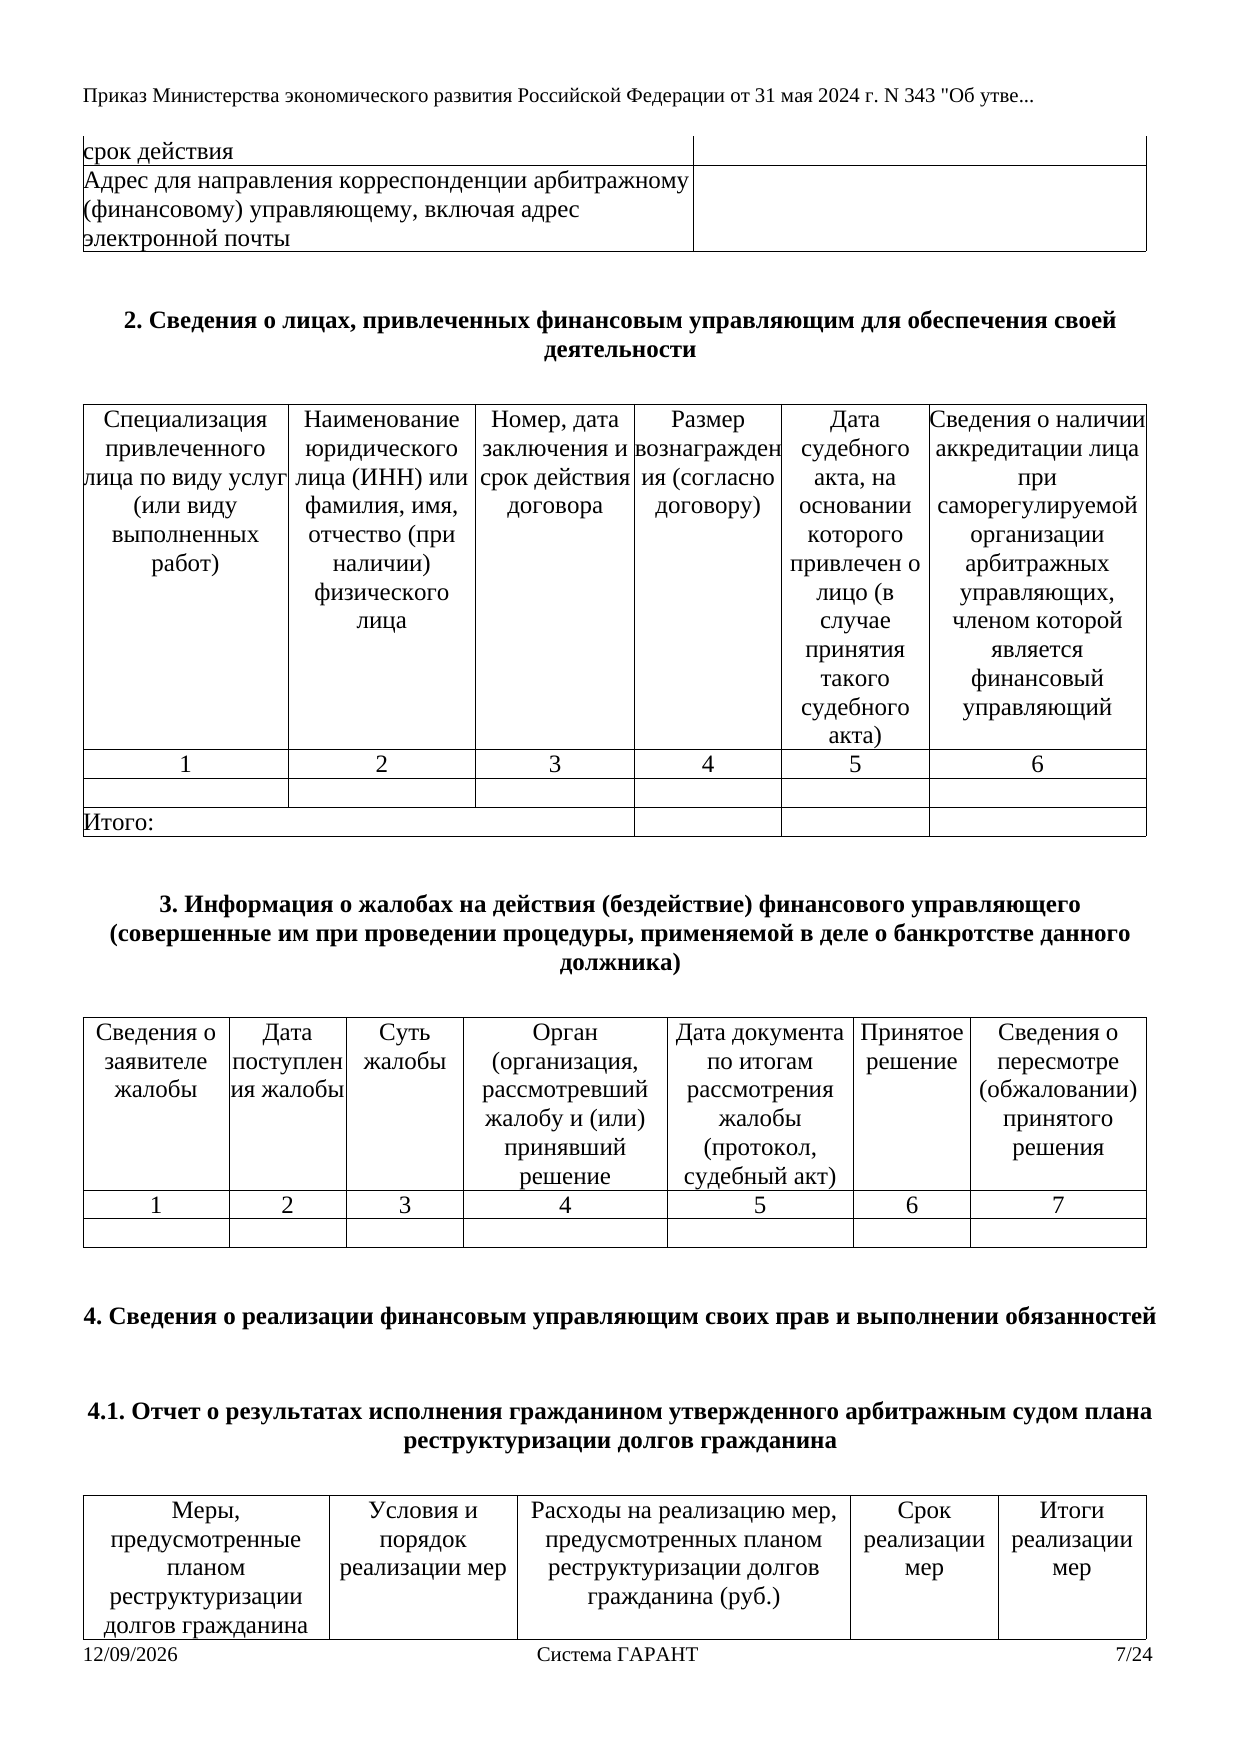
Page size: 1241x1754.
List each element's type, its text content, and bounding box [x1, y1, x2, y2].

table_header Номер, дата заключения и срок действия договора [476, 405, 634, 749]
table_header Принятое решение [854, 1018, 970, 1190]
table_header Дата поступления жалобы [230, 1018, 346, 1190]
table_cell [289, 779, 475, 807]
table_header Суть жалобы [347, 1018, 463, 1190]
table_cell [782, 779, 929, 807]
table_cell 2 [289, 750, 475, 778]
table_cell 2 [230, 1191, 346, 1218]
table_header Специализация привлеченного лица по виду услуг (или виду выполненных работ) [84, 405, 288, 749]
table_cell Итого: [84, 808, 634, 836]
table_cell [635, 779, 781, 807]
subtitle 3. Информация о жалобах на действия (бездействие) финансового управляющего (совершенные им при проведении процедуры, применяемой в деле о банкротстве данного должника) [83, 889, 1157, 976]
table_header Итоги реализации мер [999, 1496, 1146, 1639]
table_cell [694, 136, 1146, 165]
table_header Меры, предусмотренные планом реструктуризации долгов гражданина [84, 1496, 329, 1639]
table_cell 6 [930, 750, 1146, 778]
table_cell 1 [84, 750, 288, 778]
table_cell [930, 779, 1146, 807]
table_header Сведения о наличии аккредитации лица при саморегулируемой организации арбитражных управляющих, членом которой является финансовый управляющий [930, 405, 1146, 749]
table_header Размер вознаграждения (согласно договору) [635, 405, 781, 749]
table_cell [635, 808, 781, 836]
table_header Наименование юридического лица (ИНН) или фамилия, имя, отчество (при наличии) физического лица [289, 405, 475, 749]
table_cell [668, 1219, 853, 1247]
subtitle 4.1. Отчет о результатах исполнения гражданином утвержденного арбитражным судом плана реструктуризации долгов гражданина [83, 1396, 1157, 1454]
table_header Условия и порядок реализации мер [330, 1496, 517, 1639]
table_cell 7 [971, 1191, 1146, 1218]
table_cell срок действия [84, 136, 693, 165]
table_cell [971, 1219, 1146, 1247]
table_cell 4 [635, 750, 781, 778]
table_cell [84, 779, 288, 807]
table_header Дата судебного акта, на основании которого привлечен о лицо (в случае принятия такого судебного акта) [782, 405, 929, 749]
table_header Расходы на реализацию мер, предусмотренных планом реструктуризации долгов гражданина (руб.) [518, 1496, 850, 1639]
table_cell [694, 166, 1146, 251]
table_cell Адрес для направления корреспонденции арбитражному (финансовому) управляющему, включая адрес электронной почты [84, 166, 693, 251]
table_cell 4 [464, 1191, 667, 1218]
table_cell 5 [668, 1191, 853, 1218]
table_cell 3 [347, 1191, 463, 1218]
table_header Сведения о пересмотре (обжаловании) принятого решения [971, 1018, 1146, 1190]
table_header Сведения о заявителе жалобы [84, 1018, 229, 1190]
table_header Срок реализации мер [851, 1496, 998, 1639]
table_cell 5 [782, 750, 929, 778]
table_cell [347, 1219, 463, 1247]
subtitle 4. Сведения о реализации финансовым управляющим своих прав и выполнении обязанностей [83, 1301, 1157, 1330]
table_cell [84, 1219, 229, 1247]
table_cell [476, 779, 634, 807]
table_cell 6 [854, 1191, 970, 1218]
table_header Дата документа по итогам рассмотрения жалобы (протокол, судебный акт) [668, 1018, 853, 1190]
table_cell [464, 1219, 667, 1247]
table_cell [930, 808, 1146, 836]
subtitle 2. Сведения о лицах, привлеченных финансовым управляющим для обеспечения своей деятельности [83, 305, 1157, 363]
table_cell 3 [476, 750, 634, 778]
table_cell 1 [84, 1191, 229, 1218]
table_cell [782, 808, 929, 836]
table_header Орган (организация, рассмотревший жалобу и (или) принявший решение [464, 1018, 667, 1190]
table_cell [854, 1219, 970, 1247]
table_cell [230, 1219, 346, 1247]
